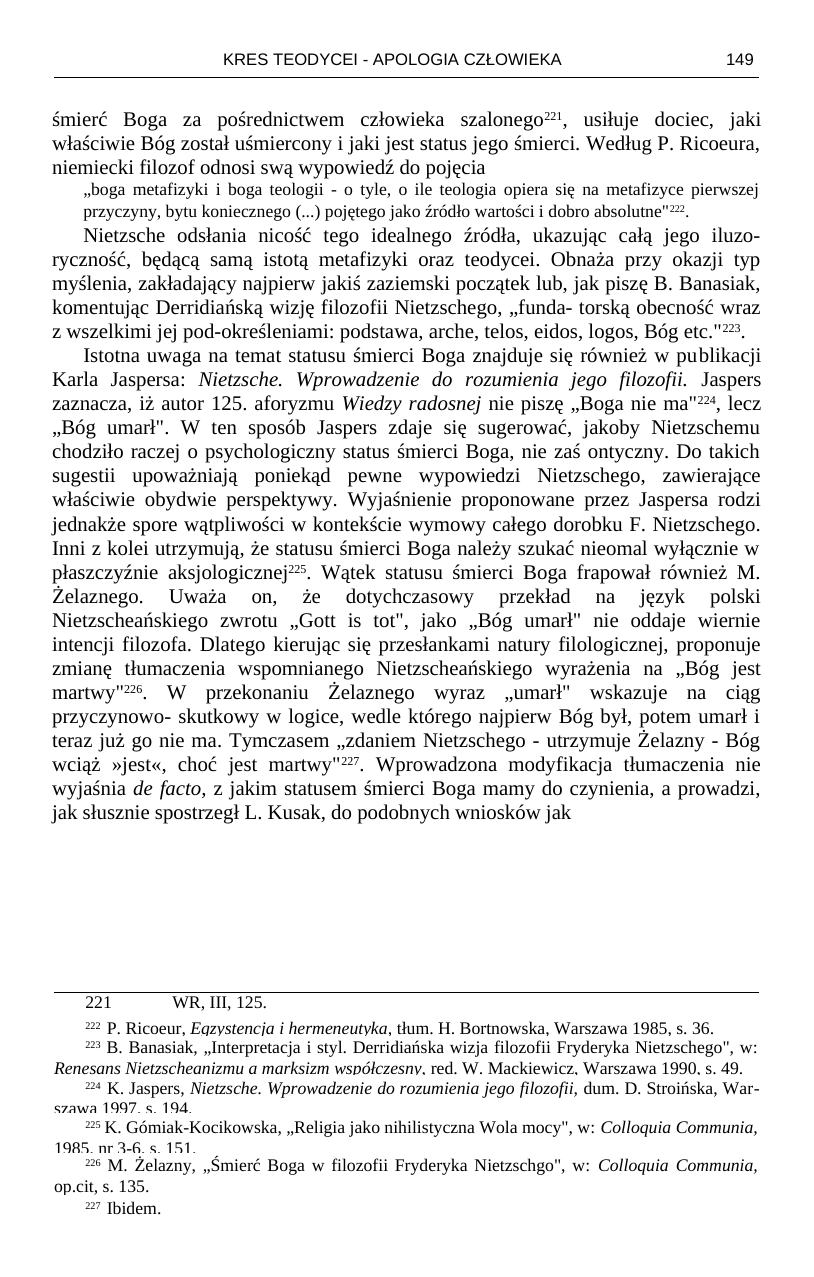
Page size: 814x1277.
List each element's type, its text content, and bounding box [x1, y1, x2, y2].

text 225 K. Gómiak-Kocikowska, „Religia jako nihilistyczna Wola mocy", w: Colloquia Communia, 1985, nr 3-6, s. 151. [54, 1117, 759, 1153]
text 149 [726, 50, 759, 69]
text 222 P. Ricoeur, Egzystencja i hermeneutyka, tłum. H. Bortnowska, Warszawa 1985, s. 36. [54, 1018, 759, 1035]
text 223 B. Banasiak, „Interpretacja i styl. Derridiańska wizja filozofii Fryderyka Nietzschego", w: Renesans Nietzscheanizmu a marksizm współczesny, red. W. Mackiewicz, Warszawa 1990, s. 49. [54, 1037, 759, 1075]
text „boga metafizyki i boga teologii - o tyle, o ile teologia opiera się na metafizyce pierwszej przyczyny, bytu koniecznego (...) pojętego jako źródło wartości i dobro absolutne"222. [83, 179, 761, 221]
text 226 M. Żelazny, „Śmierć Boga w filozofii Fryderyka Nietzschgo", w: Colloquia Communia, op.cit, s. 135. [54, 1155, 759, 1195]
text 227 Ibidem. [54, 1198, 759, 1216]
text 224 K. Jaspers, Nietzsche. Wprowadzenie do rozumienia jego filozofii, dum. D. Stroińska, War­szawa 1997, s. 194. [54, 1078, 759, 1113]
text Nietzsche odsłania nicość tego idealnego źródła, ukazując całą jego iluzo- ryczność, będącą samą istotą metafizyki oraz teodycei. Obnaża przy okazji typ myślenia, zakładający najpierw jakiś zaziemski początek lub, jak piszę B. Banasiak, komentując Derridiańską wizję filozofii Nietzschego, „funda- torską obecność wraz z wszelkimi jej pod-określeniami: podstawa, arche, telos, eidos, logos, Bóg etc."223. [52, 223, 761, 343]
text 221 WR, III, 125. [54, 993, 759, 1012]
text Istotna uwaga na temat statusu śmierci Boga znajduje się również w pu­blikacji Karla Jaspersa: Nietzsche. Wprowadzenie do rozumienia jego filozofii. Jaspers zaznacza, iż autor 125. aforyzmu Wiedzy radosnej nie piszę „Boga nie ma"224, lecz „Bóg umarł". W ten sposób Jaspers zdaje się sugerować, jakoby Nietzschemu chodziło raczej o psychologiczny status śmierci Boga, nie zaś ontyczny. Do takich sugestii upoważniają poniekąd pewne wypowiedzi Nietzschego, zawierające właściwie obydwie perspektywy. Wyjaśnienie proponowane przez Jaspersa rodzi jednakże spore wątpliwości w kontekście wymowy całego dorobku F. Nietzschego. Inni z kolei utrzymują, że statusu śmierci Boga należy szukać nieomal wyłącznie w płaszczyźnie aksjologicz­nej225. Wątek statusu śmierci Boga frapował również M. Żelaznego. Uważa on, że dotychczasowy przekład na język polski Nietzscheańskiego zwrotu „Gott is tot", jako „Bóg umarł" nie oddaje wiernie intencji filozofa. Dlatego kierując się przesłankami natury filologicznej, proponuje zmianę tłumacze­nia wspomnianego Nietzscheańskiego wyrażenia na „Bóg jest martwy"226. W przekonaniu Żelaznego wyraz „umarł" wskazuje na ciąg przyczynowo- skutkowy w logice, wedle którego najpierw Bóg był, potem umarł i teraz już go nie ma. Tymczasem „zdaniem Nietzschego - utrzymuje Żelazny - Bóg wciąż »jest«, choć jest martwy"227. Wprowadzona modyfikacja tłumaczenia nie wyjaśnia de facto, z jakim statusem śmierci Boga mamy do czynienia, a prowadzi, jak słusznie spostrzegł L. Kusak, do podobnych wniosków jak [52, 343, 761, 824]
text śmierć Boga za pośrednictwem człowieka szalonego221, usiłuje dociec, jaki właściwie Bóg został uśmiercony i jaki jest status jego śmierci. Według P. Ricoeura, niemiecki filozof odnosi swą wypowiedź do pojęcia [52, 107, 761, 179]
text KRES TEODYCEI - APOLOGIA CZŁOWIEKA [223, 50, 591, 69]
